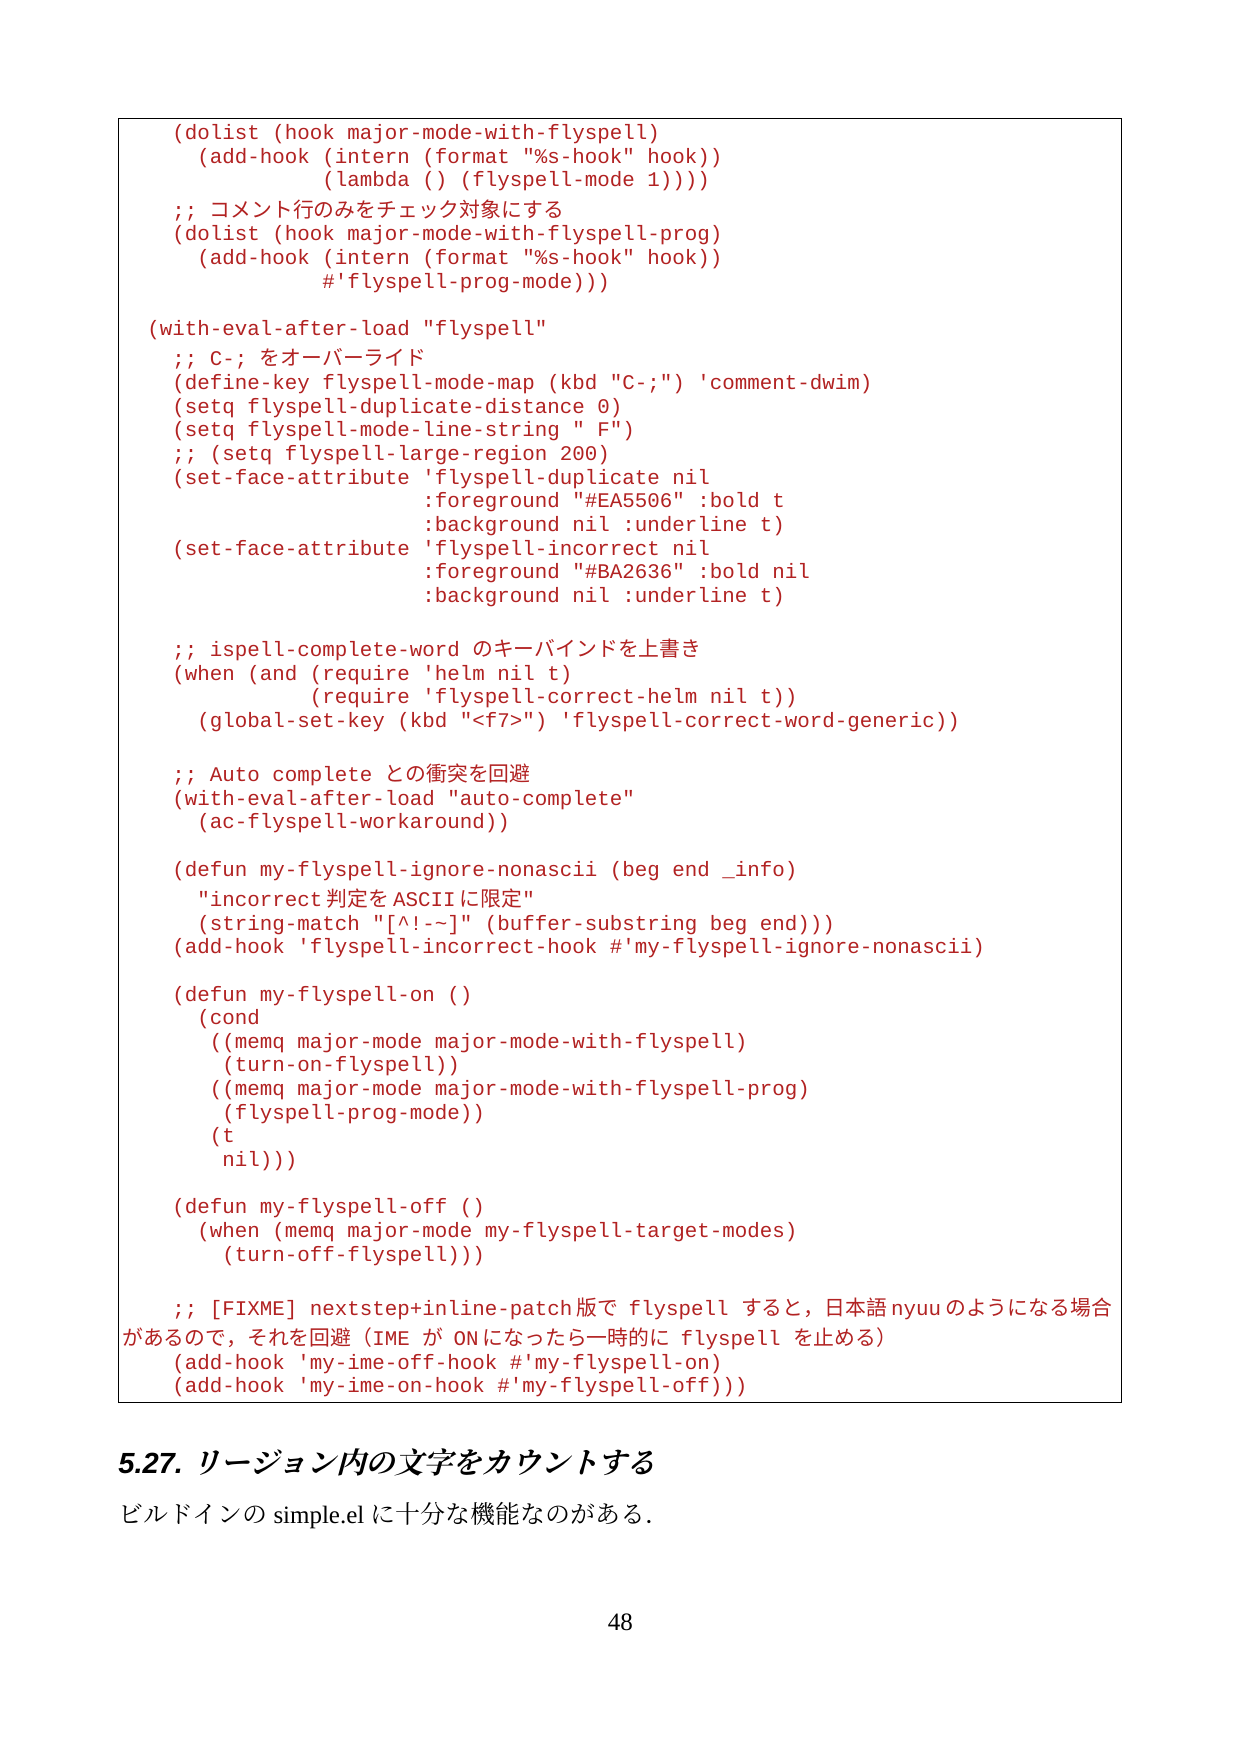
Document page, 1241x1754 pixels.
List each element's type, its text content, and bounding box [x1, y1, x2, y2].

text "incorrect判定をASCIIに限定" [119, 878, 1121, 909]
text (add-hook (intern (format "%s-hook" hook)) [119, 243, 1121, 267]
text ;; (setq flyspell-large-region 200) [119, 439, 1121, 463]
text (set-face-attribute 'flyspell-incorrect nil [119, 534, 1121, 557]
text ;; [FIXME] nextstep+inline-patch版で flyspell すると，日本語nyuuのようになる場合があるので，それを回避（IME が ONになったら一時的に flyspell を止める） [119, 1287, 1121, 1348]
text (when (memq major-mode my-flyspell-target-modes) [119, 1216, 1121, 1240]
text (global-set-key (kbd "<f7>") 'flyspell-correct-word-generic)) [119, 706, 1121, 729]
text (dolist (hook major-mode-with-flyspell) [119, 119, 1121, 142]
text (setq flyspell-mode-line-string " F") [119, 415, 1121, 439]
text :foreground "#EA5506" :bold t [119, 486, 1121, 510]
text (define-key flyspell-mode-map (kbd "C-;") 'comment-dwim) [119, 368, 1121, 392]
text ;; Auto complete との衝突を回避 [119, 753, 1121, 784]
text (ac-flyspell-workaround)) [119, 807, 1121, 831]
text (string-match "[^!-~]" (buffer-substring beg end))) [119, 909, 1121, 932]
text ((memq major-mode major-mode-with-flyspell-prog) [119, 1074, 1121, 1098]
text (add-hook 'flyspell-incorrect-hook #'my-flyspell-ignore-nonascii) [119, 932, 1121, 956]
text (flyspell-prog-mode)) [119, 1098, 1121, 1121]
text (turn-off-flyspell))) [119, 1240, 1121, 1263]
text (add-hook (intern (format "%s-hook" hook)) [119, 142, 1121, 165]
text #'flyspell-prog-mode))) [119, 267, 1121, 290]
text (add-hook 'my-ime-on-hook #'my-flyspell-off))) [119, 1371, 1121, 1402]
text (defun my-flyspell-ignore-nonascii (beg end _info) [119, 854, 1121, 878]
text :background nil :underline t) [119, 510, 1121, 534]
text (defun my-flyspell-on () [119, 979, 1121, 1003]
text ビルドインの simple.el に十分な機能なのがある． [118, 1495, 1122, 1559]
text (setq flyspell-duplicate-distance 0) [119, 392, 1121, 415]
text (add-hook 'my-ime-off-hook #'my-flyspell-on) [119, 1348, 1121, 1371]
text :foreground "#BA2636" :bold nil [119, 557, 1121, 581]
text (turn-on-flyspell)) [119, 1051, 1121, 1074]
text (with-eval-after-load "flyspell" [119, 314, 1121, 338]
text :background nil :underline t) [119, 581, 1121, 604]
subtitle リージョン内の文字をカウントする [118, 1440, 1122, 1482]
text nil))) [119, 1145, 1121, 1169]
text (dolist (hook major-mode-with-flyspell-prog) [119, 219, 1121, 243]
text (cond [119, 1003, 1121, 1027]
text (set-face-attribute 'flyspell-duplicate nil [119, 463, 1121, 486]
text ;; ispell-complete-word のキーバインドを上書き [119, 628, 1121, 659]
text ;; C-; をオーバーライド [119, 338, 1121, 368]
text (t [119, 1121, 1121, 1145]
text (require 'flyspell-correct-helm nil t)) [119, 682, 1121, 706]
text ;; コメント行のみをチェック対象にする [119, 189, 1121, 219]
text (defun my-flyspell-off () [119, 1192, 1121, 1216]
text ((memq major-mode major-mode-with-flyspell) [119, 1027, 1121, 1051]
text (with-eval-after-load "auto-complete" [119, 784, 1121, 807]
text (lambda () (flyspell-mode 1)))) [119, 165, 1121, 189]
text (when (and (require 'helm nil t) [119, 659, 1121, 682]
